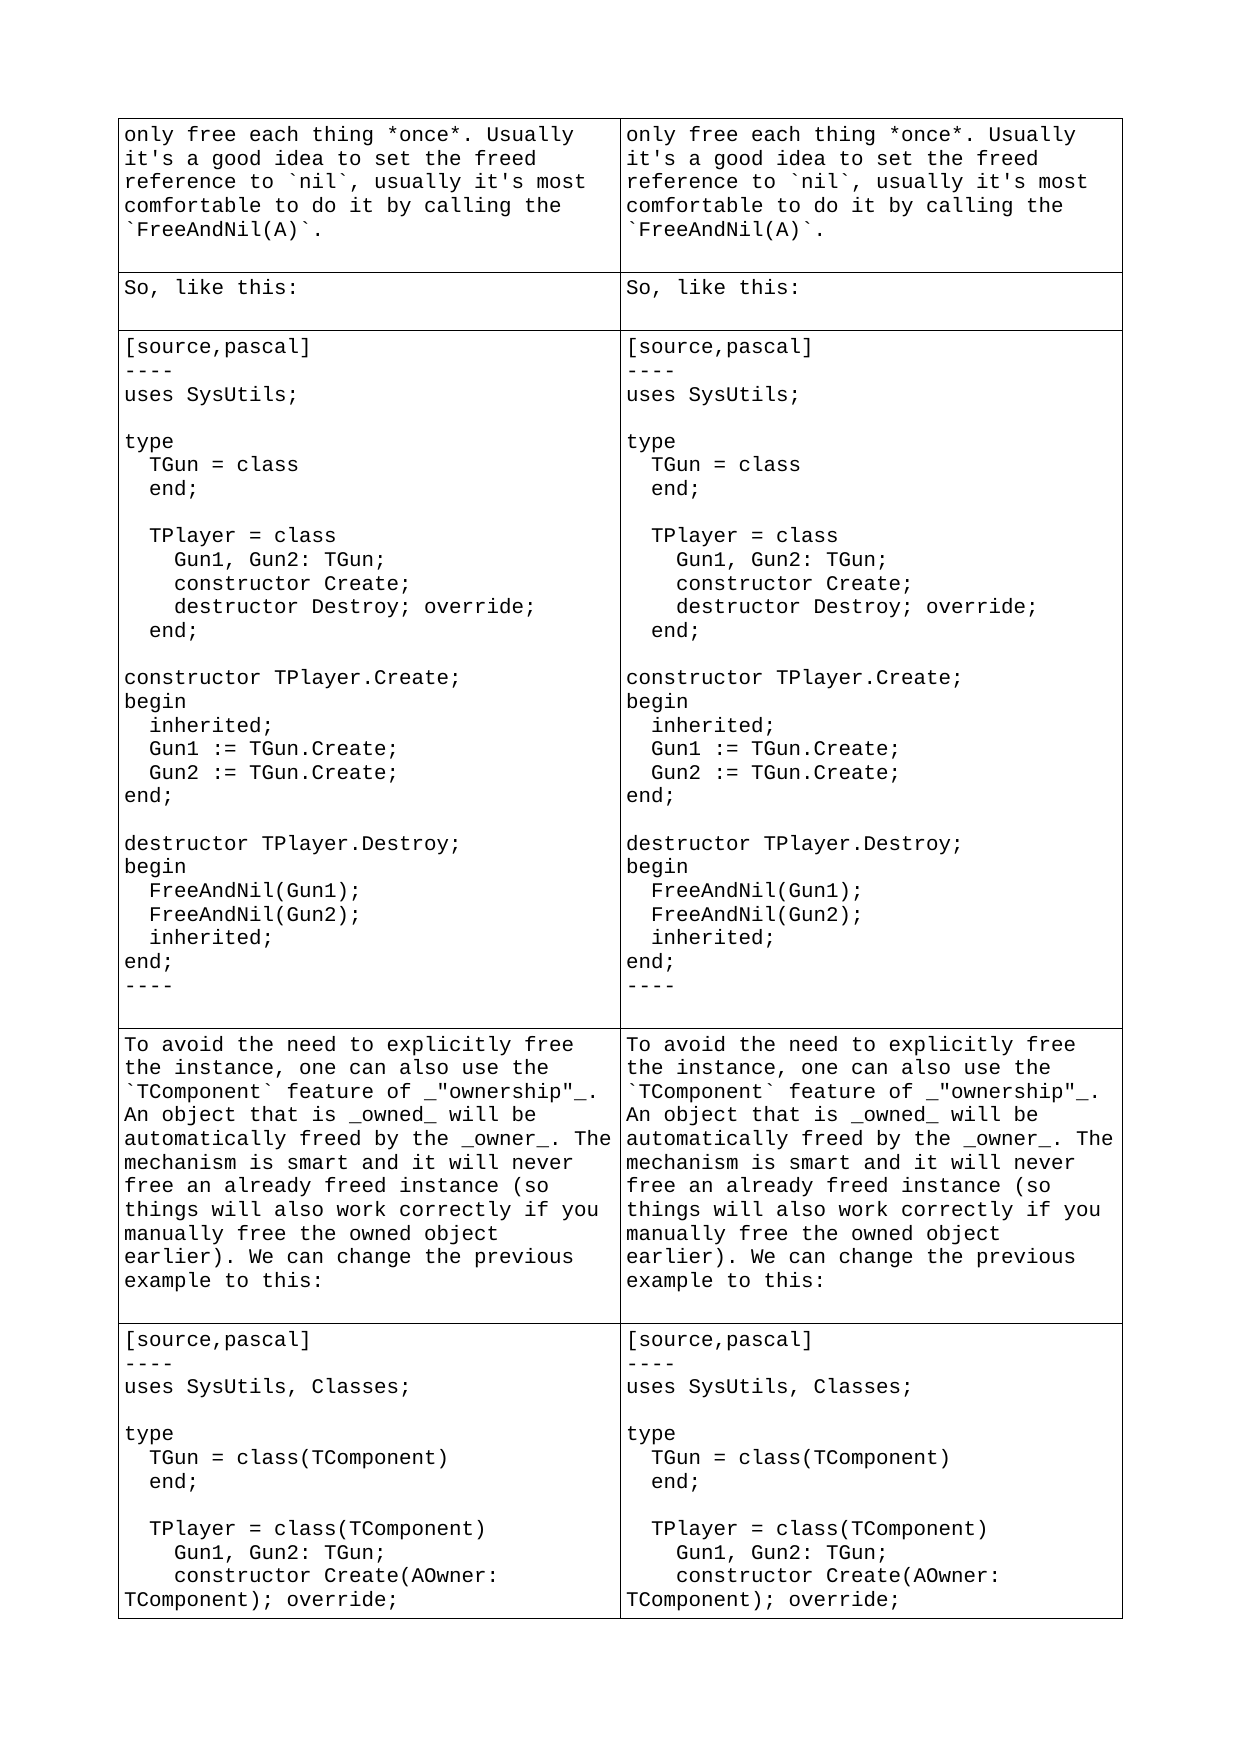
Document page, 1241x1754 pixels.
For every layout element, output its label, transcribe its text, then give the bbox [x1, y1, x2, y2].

table_cell only free each thing *once*. Usually it's a good idea to set the freed reference to `nil`, usually it's most comfortable to do it by calling the `FreeAndNil(A)`. [621, 119, 1122, 272]
table_cell only free each thing *once*. Usually it's a good idea to set the freed reference to `nil`, usually it's most comfortable to do it by calling the `FreeAndNil(A)`. [119, 119, 620, 272]
table_cell So, like this: [621, 273, 1122, 330]
table_cell To avoid the need to explicitly free the instance, one can also use the `TComponent` feature of _"ownership"_. An object that is _owned_ will be automatically freed by the _owner_. The mechanism is smart and it will never free an already freed instance (so things will also work correctly if you manually free the owned object earlier). We can change the previous example to this: [621, 1029, 1122, 1323]
table_cell So, like this: [119, 273, 620, 330]
table_cell [source,pascal] ---- uses SysUtils, Classes; type TGun = class(TComponent) end; TPlayer = class(TComponent) Gun1, Gun2: TGun; constructor Create(AOwner: TComponent); override; [621, 1324, 1122, 1618]
table_cell To avoid the need to explicitly free the instance, one can also use the `TComponent` feature of _"ownership"_. An object that is _owned_ will be automatically freed by the _owner_. The mechanism is smart and it will never free an already freed instance (so things will also work correctly if you manually free the owned object earlier). We can change the previous example to this: [119, 1029, 620, 1323]
table_cell [source,pascal] ---- uses SysUtils; type TGun = class end; TPlayer = class Gun1, Gun2: TGun; constructor Create; destructor Destroy; override; end; constructor TPlayer.Create; begin inherited; Gun1 := TGun.Create; Gun2 := TGun.Create; end; destructor TPlayer.Destroy; begin FreeAndNil(Gun1); FreeAndNil(Gun2); inherited; end; ---- [621, 331, 1122, 1028]
table_cell [source,pascal] ---- uses SysUtils, Classes; type TGun = class(TComponent) end; TPlayer = class(TComponent) Gun1, Gun2: TGun; constructor Create(AOwner: TComponent); override; [119, 1324, 620, 1618]
table_cell [source,pascal] ---- uses SysUtils; type TGun = class end; TPlayer = class Gun1, Gun2: TGun; constructor Create; destructor Destroy; override; end; constructor TPlayer.Create; begin inherited; Gun1 := TGun.Create; Gun2 := TGun.Create; end; destructor TPlayer.Destroy; begin FreeAndNil(Gun1); FreeAndNil(Gun2); inherited; end; ---- [119, 331, 620, 1028]
